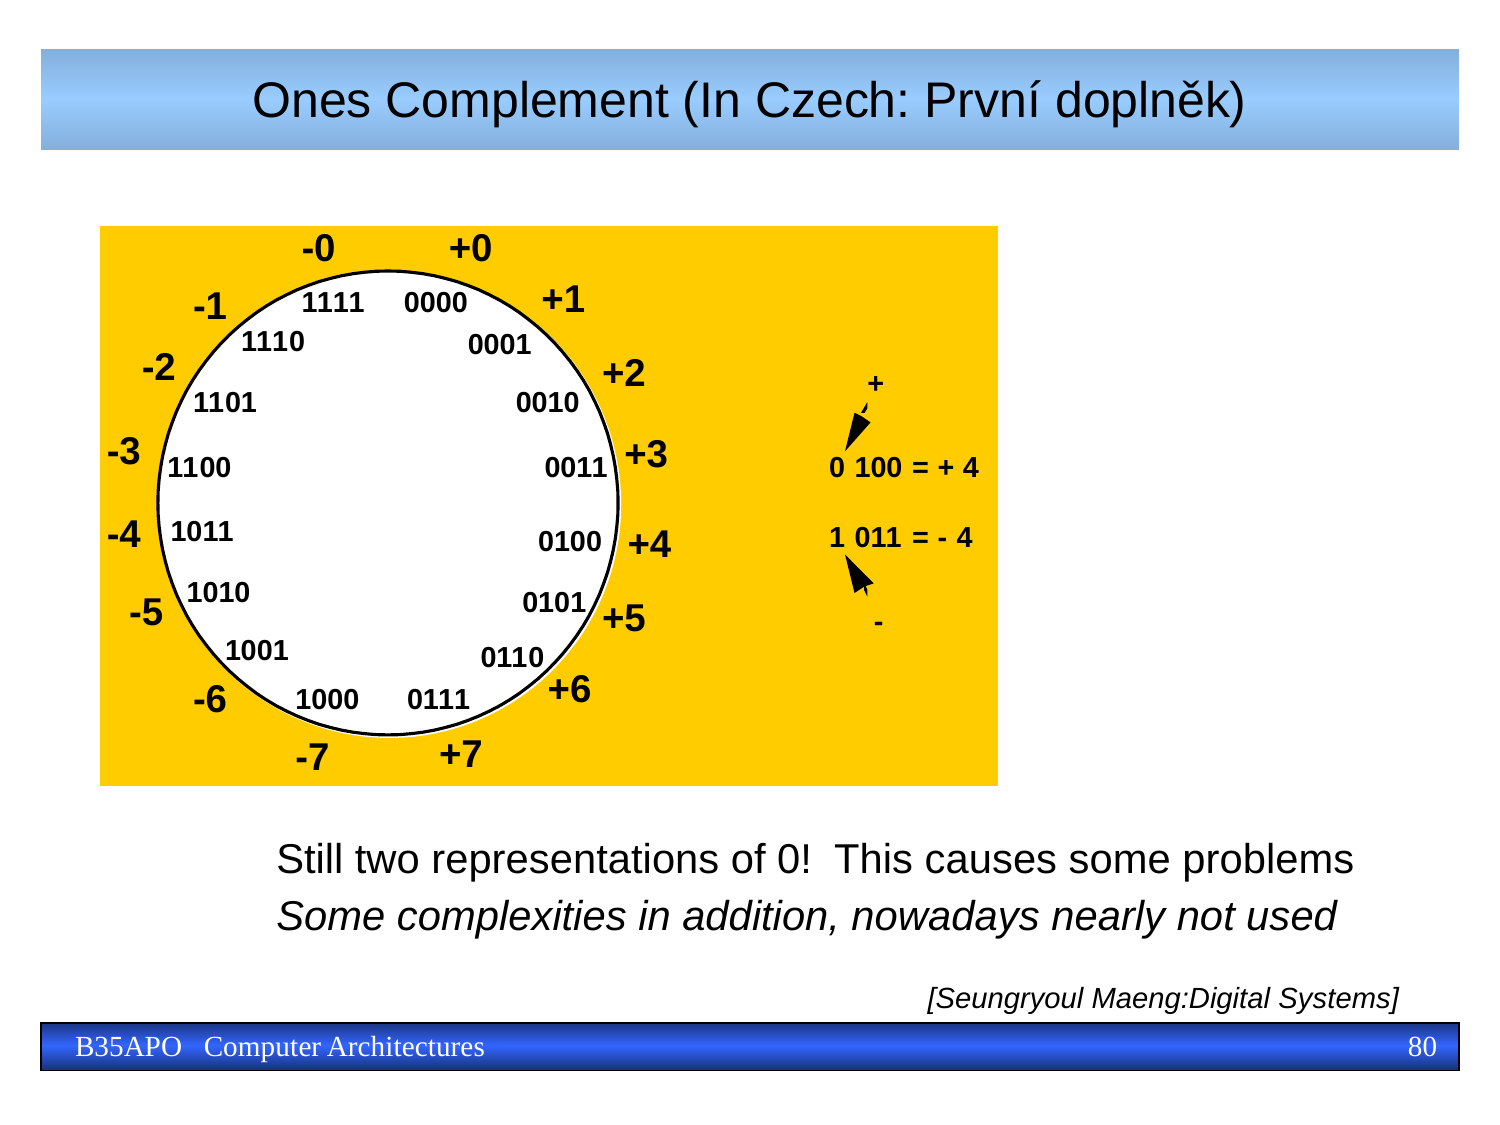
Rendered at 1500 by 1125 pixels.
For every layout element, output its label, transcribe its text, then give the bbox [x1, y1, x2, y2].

list Still two representations of 0! This causes some problems Some complexities in addition, nowadays nearly not used [190, 834, 1500, 999]
title Ones Complement (In Czech: První doplněk) [41, 49, 1459, 150]
picture [100, 225, 999, 787]
text_box [Seungryoul Maeng:Digital Systems] [845, 999, 1415, 1022]
